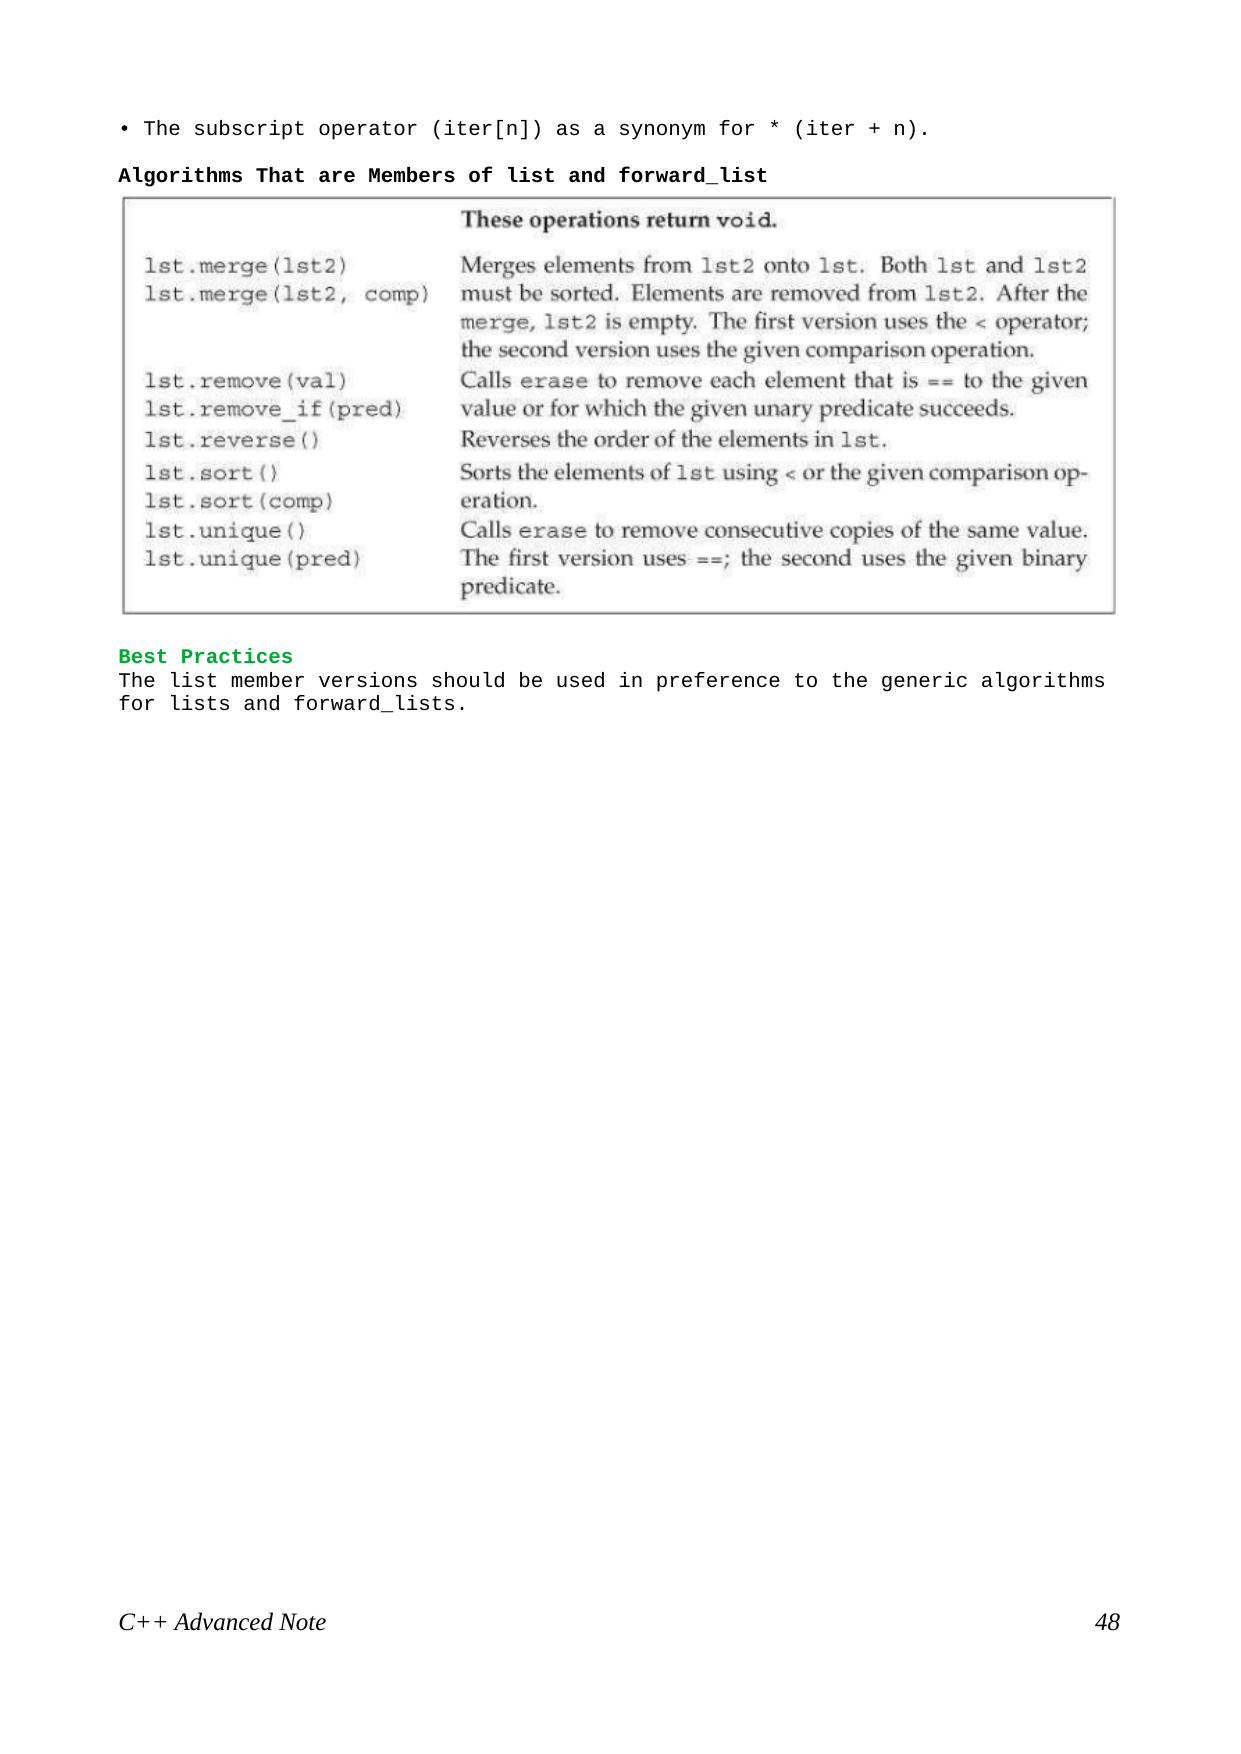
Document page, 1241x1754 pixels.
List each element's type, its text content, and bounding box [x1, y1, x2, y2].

picture [118, 189, 1123, 623]
text Best Practices [118, 646, 1122, 669]
text Algorithms That are Members of list and forward_list [118, 165, 1122, 189]
text The list member versions should be used in preference to the generic algorithms for lists and forward_lists. [118, 669, 1122, 717]
text • The subscript operator (iter[n]) as a synonym for * (iter + n). [118, 118, 1122, 142]
